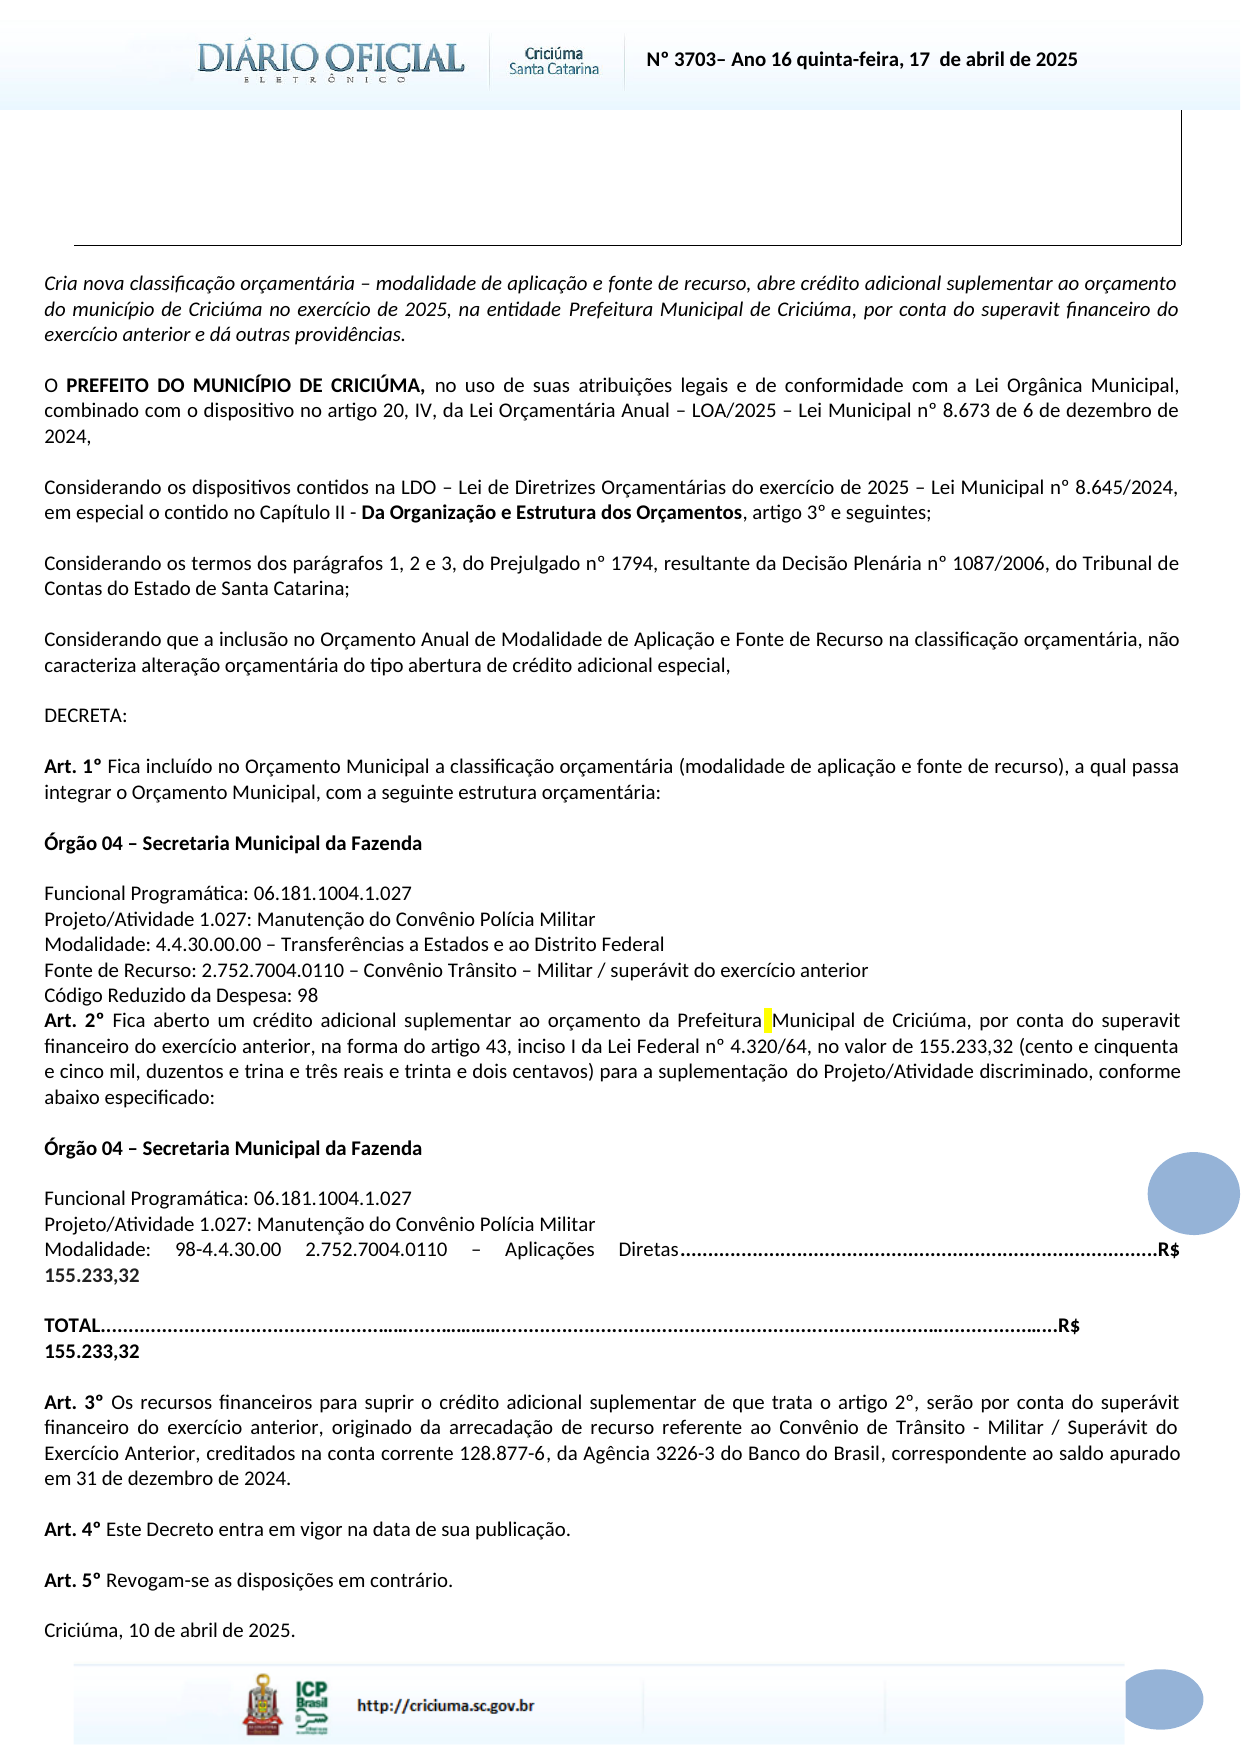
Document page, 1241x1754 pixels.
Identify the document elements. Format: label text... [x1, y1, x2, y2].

text Fonte de Recurso: 2.752.7004.0110 – Convênio Trânsito – Militar / superávit do exercício anterior [44, 957, 1181, 982]
text Criciúma, 10 de abril de 2025. [44, 1618, 1181, 1643]
text Cria nova classificação orçamentária – modalidade de aplicação e fonte de recurso, abre crédito adicional suplementar ao orçamento do município de Criciúma no exercício de 2025, na entidade Prefeitura Municipal de Criciúma, por conta do superavit financeiro do exercício anterior e dá outras providências. [44, 271, 1181, 347]
text Art. 4º Este Decreto entra em vigor na data de sua publicação. [44, 1516, 1181, 1541]
text TOTAL..................................................……......………….............................................................................…...............…...R$ 155.233,32 [44, 1313, 1181, 1363]
text Modalidade: 4.4.30.00.00 – Transferências a Estados e ao Distrito Federal [44, 931, 1181, 957]
text Projeto/Atividade 1.027: Manutenção do Convênio Polícia Militar [44, 1211, 1181, 1236]
text Funcional Programática: 06.181.1004.1.027 [44, 881, 1181, 906]
text Art. 2º Fica aberto um crédito adicional suplementar ao orçamento da Prefeitura Municipal de Criciúma, por conta do superavit financeiro do exercício anterior, na forma do artigo 43, inciso I da Lei Federal nº 4.320/64, no valor de 155.233,32 (cento e cinquenta e cinco mil, duzentos e trina e três reais e trinta e dois centavos) para a suplementação do Projeto/Atividade discriminado, conforme abaixo especificado: [44, 1008, 1181, 1109]
text Art. 1º Fica incluído no Orçamento Municipal a classificação orçamentária (modalidade de aplicação e fonte de recurso), a qual passa integrar o Orçamento Municipal, com a seguinte estrutura orçamentária: [44, 753, 1181, 804]
text Considerando os dispositivos contidos na LDO – Lei de Diretrizes Orçamentárias do exercício de 2025 – Lei Municipal nº 8.645/2024, em especial o contido no Capítulo II - Da Organização e Estrutura dos Orçamentos, artigo 3º e seguintes; [44, 474, 1181, 525]
text Considerando que a inclusão no Orçamento Anual de Modalidade de Aplicação e Fonte de Recurso na classificação orçamentária, não caracteriza alteração orçamentária do tipo abertura de crédito adicional especial, [44, 626, 1181, 677]
text Órgão 04 – Secretaria Municipal da Fazenda [44, 1135, 1181, 1160]
text Modalidade: 98-4.4.30.00 2.752.7004.0110 – Aplicações Diretas......................................................................................R$ 155.233,32 [44, 1236, 1181, 1287]
text Art. 5º Revogam-se as disposições em contrário. [44, 1567, 1181, 1592]
text Funcional Programática: 06.181.1004.1.027 [44, 1186, 1151, 1211]
text O PREFEITO DO MUNICÍPIO DE CRICIÚMA, no uso de suas atribuições legais e de conformidade com a Lei Orgânica Municipal, combinado com o dispositivo no artigo 20, IV, da Lei Orçamentária Anual – LOA/2025 – Lei Municipal nº 8.673 de 6 de dezembro de 2024, [44, 372, 1181, 448]
text Considerando os termos dos parágrafos 1, 2 e 3, do Prejulgado nº 1794, resultante da Decisão Plenária nº 1087/2006, do Tribunal de Contas do Estado de Santa Catarina; [44, 550, 1181, 601]
text Projeto/Atividade 1.027: Manutenção do Convênio Polícia Militar [44, 906, 1181, 931]
text Órgão 04 – Secretaria Municipal da Fazenda [44, 830, 1181, 855]
text Art. 3º Os recursos financeiros para suprir o crédito adicional suplementar de que trata o artigo 2º, serão por conta do superávit financeiro do exercício anterior, originado da arrecadação de recurso referente ao Convênio de Trânsito - Militar / Superávit do Exercício Anterior, creditados na conta corrente 128.877-6, da Agência 3226-3 do Banco do Brasil, correspondente ao saldo apurado em 31 de dezembro de 2024. [44, 1389, 1181, 1491]
text DECRETA: [44, 703, 1181, 728]
text Código Reduzido da Despesa: 98 [44, 982, 1181, 1008]
